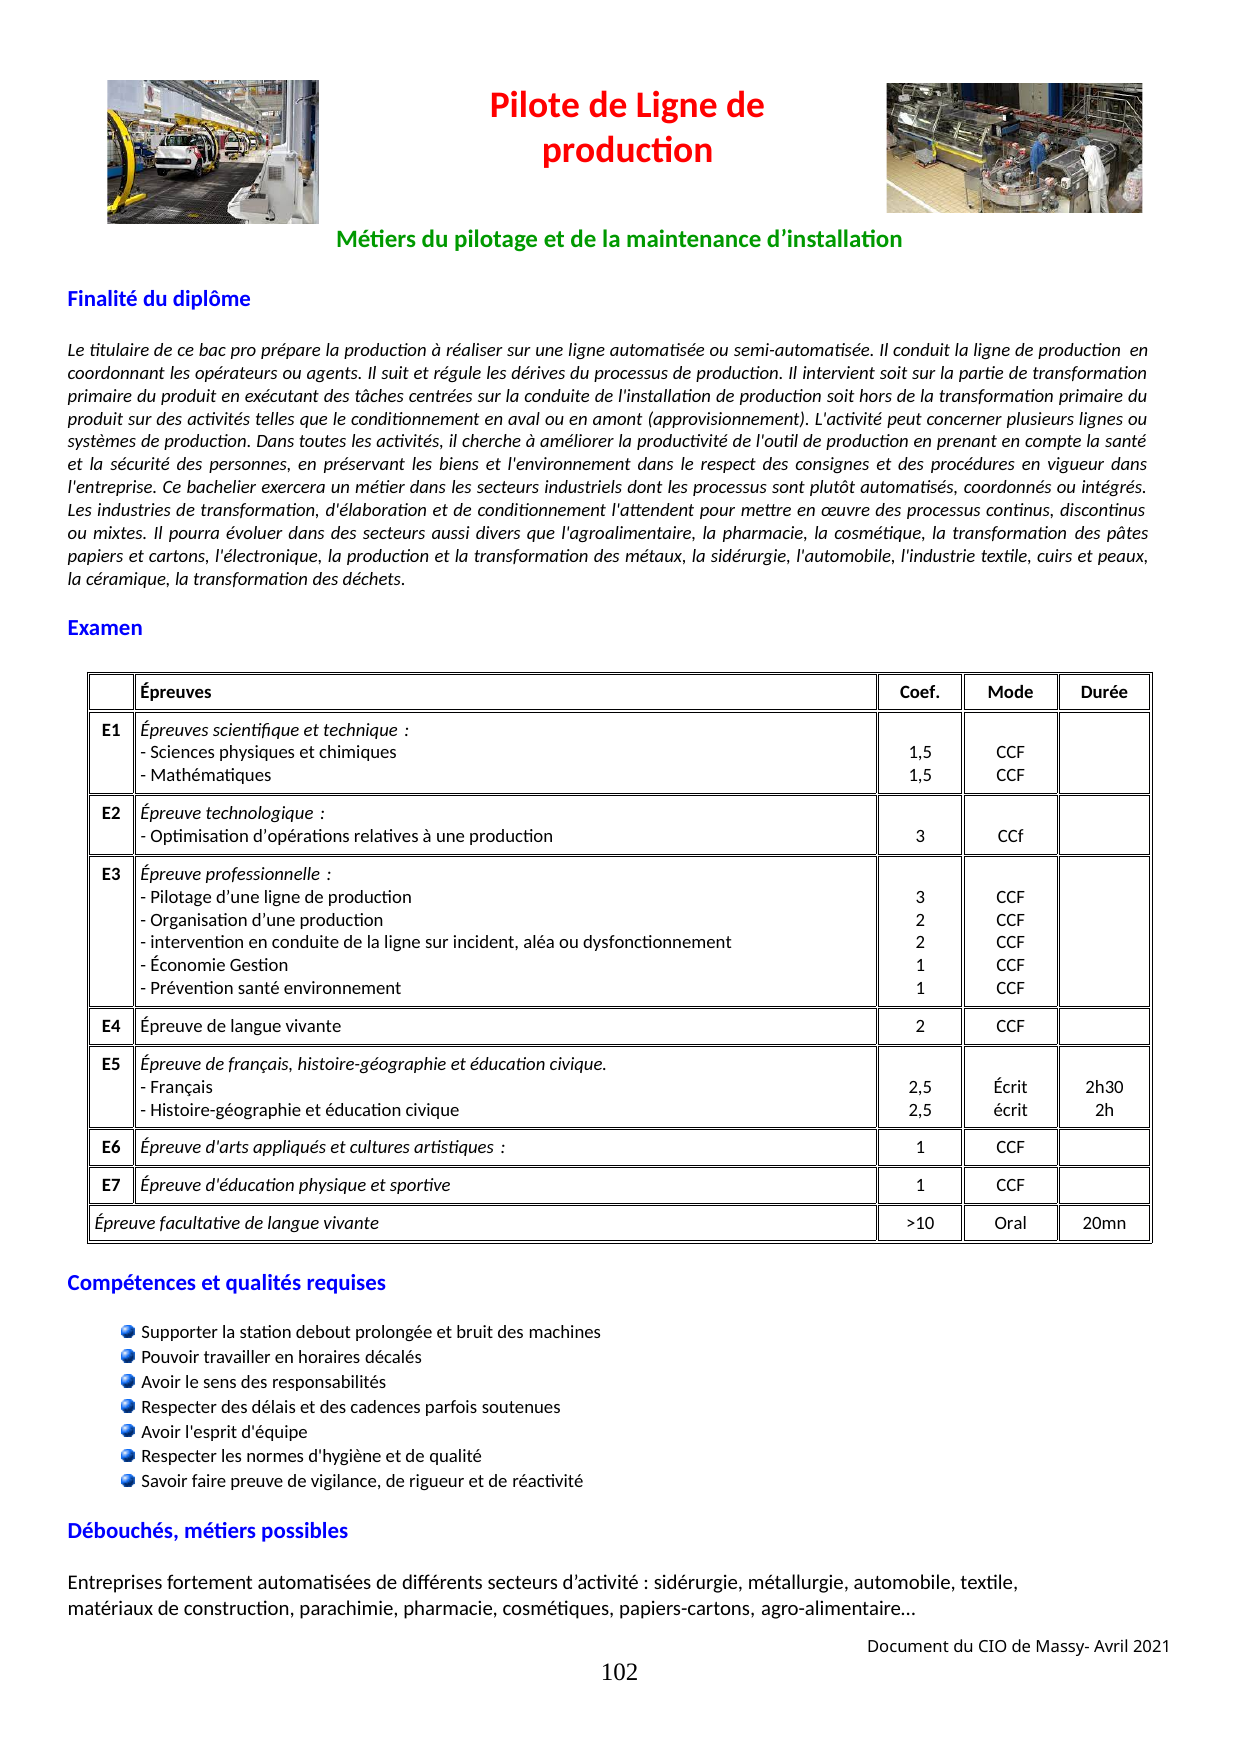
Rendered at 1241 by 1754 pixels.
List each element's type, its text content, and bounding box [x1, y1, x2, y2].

table_cell 1,5 1,5 [879, 713, 961, 793]
table_cell Épreuve de langue vivante [136, 1009, 876, 1043]
picture [886, 83, 1143, 213]
table_cell [1060, 713, 1149, 793]
picture [107, 80, 319, 224]
table_cell CCf [965, 796, 1057, 853]
table_cell 3 2 2 1 1 [879, 857, 961, 1006]
list Entreprises fortement automatisées de différents secteurs d’activité : sidérurgie, métallurgie, automobile, textile, matériaux de construction, parachimie, pharmacie, cosmétiques, papiers-cartons, agro-alimentaire… [67, 1569, 1094, 1620]
table_cell E5 [90, 1047, 133, 1127]
list Avoir l'esprit d'équipe [121, 1418, 1171, 1443]
table_cell Épreuve d'arts appliqués et cultures artistiques : [136, 1130, 876, 1165]
subtitle Métiers du pilotage et de la maintenance d’installation [67, 69, 1171, 254]
table_cell E7 [90, 1168, 133, 1202]
picture [121, 1424, 135, 1437]
list Pouvoir travailler en horaires décalés [121, 1344, 1171, 1369]
list Supporter la station debout prolongée et bruit des machines [121, 1319, 1171, 1344]
table_cell >10 [879, 1206, 961, 1240]
table_cell [1060, 796, 1149, 853]
subtitle Finalité du diplôme [67, 284, 1171, 313]
text Compétences et qualités requises [67, 1268, 1171, 1296]
table_cell Écrit écrit [965, 1047, 1057, 1127]
table_cell E1 [90, 713, 133, 793]
list Respecter les normes d'hygiène et de qualité [121, 1443, 1171, 1468]
table_cell Épreuve professionnelle : - Pilotage d’une ligne de production - Organisation d’une production - intervention en conduite de la ligne sur incident, aléa ou dysfonctionnement - Économie Gestion - Prévention santé environnement [136, 857, 876, 1006]
table_cell Épreuve d'éducation physique et sportive [136, 1168, 876, 1202]
table_cell E2 [90, 796, 133, 853]
table_cell 20mn [1060, 1206, 1149, 1240]
table_cell E3 [90, 857, 133, 1006]
table_cell 2,5 2,5 [879, 1047, 961, 1127]
table_cell 1 [879, 1130, 961, 1165]
table_cell CCF CCF CCF CCF CCF [965, 857, 1057, 1006]
table_cell 1 [879, 1168, 961, 1202]
table_cell E6 [90, 1130, 133, 1165]
table_cell CCF CCF [965, 713, 1057, 793]
table_cell CCF [965, 1168, 1057, 1202]
table_cell [1060, 1009, 1149, 1043]
table_cell [1060, 857, 1149, 1006]
picture [121, 1399, 135, 1413]
table_cell CCF [965, 1130, 1057, 1165]
picture [121, 1349, 135, 1363]
table_header Coef. [879, 675, 961, 709]
picture [121, 1449, 135, 1462]
table_cell 3 [879, 796, 961, 853]
picture [121, 1474, 135, 1487]
table_cell Épreuve technologique : - Optimisation d’opérations relatives à une production [136, 796, 876, 853]
list Savoir faire preuve de vigilance, de rigueur et de réactivité [121, 1468, 1171, 1493]
picture [121, 1325, 135, 1338]
subtitle Le titulaire de ce bac pro prépare la production à réaliser sur une ligne automatisée ou semi-automatisée. Il conduit la ligne de production en coordonnant les opérateurs ou agents. Il suit et régule les dérives du processus de production. Il intervient soit sur la partie de transformation primaire du produit en exécutant des tâches centrées sur la conduite de l'installation de production soit hors de la transformation primaire du produit sur des activités telles que le conditionnement en aval ou en amont (approvisionnement). L'activité peut concerner plusieurs lignes ou systèmes de production. Dans toutes les activités, il cherche à améliorer la productivité de l'outil de production en prenant en compte la santé et la sécurité des personnes, en préservant les biens et l'environnement dans le respect des consignes et des procédures en vigueur dans l'entreprise. Ce bachelier exercera un métier dans les secteurs industriels dont les processus sont plutôt automatisés, coordonnés ou intégrés. Les industries de transformation, d'élaboration et de conditionnement l'attendent pour mettre en œuvre des processus continus, discontinus ou mixtes. Il pourra évoluer dans des secteurs aussi divers que l'agroalimentaire, la pharmacie, la cosmétique, la transformation des pâtes papiers et cartons, l'électronique, la production et la transformation des métaux, la sidérurgie, l'automobile, l'industrie textile, cuirs et peaux, la céramique, la transformation des déchets. [67, 338, 1148, 590]
table_cell [1060, 1130, 1149, 1165]
table_cell 2h30 2h [1060, 1047, 1149, 1127]
text Débouchés, métiers possibles [67, 1516, 1171, 1544]
table_header Mode [965, 675, 1057, 709]
table_cell [1060, 1168, 1149, 1202]
table_header Durée [1060, 675, 1149, 709]
table_cell 2 [879, 1009, 961, 1043]
list Respecter des délais et des cadences parfois soutenues [121, 1393, 1171, 1418]
table_cell CCF [965, 1009, 1057, 1043]
text Examen [67, 613, 1171, 641]
picture [121, 1374, 135, 1388]
table_header Épreuves [136, 675, 876, 709]
table_cell E4 [90, 1009, 133, 1043]
table_cell Épreuve de français, histoire-géographie et éducation civique. - Français - Histoire-géographie et éducation civique [136, 1047, 876, 1127]
list Avoir le sens des responsabilités [121, 1369, 1171, 1393]
table_cell Oral [965, 1206, 1057, 1240]
table_cell Épreuves scientifique et technique : - Sciences physiques et chimiques - Mathématiques [136, 713, 876, 793]
table_header [90, 675, 133, 709]
table_cell Épreuve facultative de langue vivante [90, 1206, 876, 1240]
